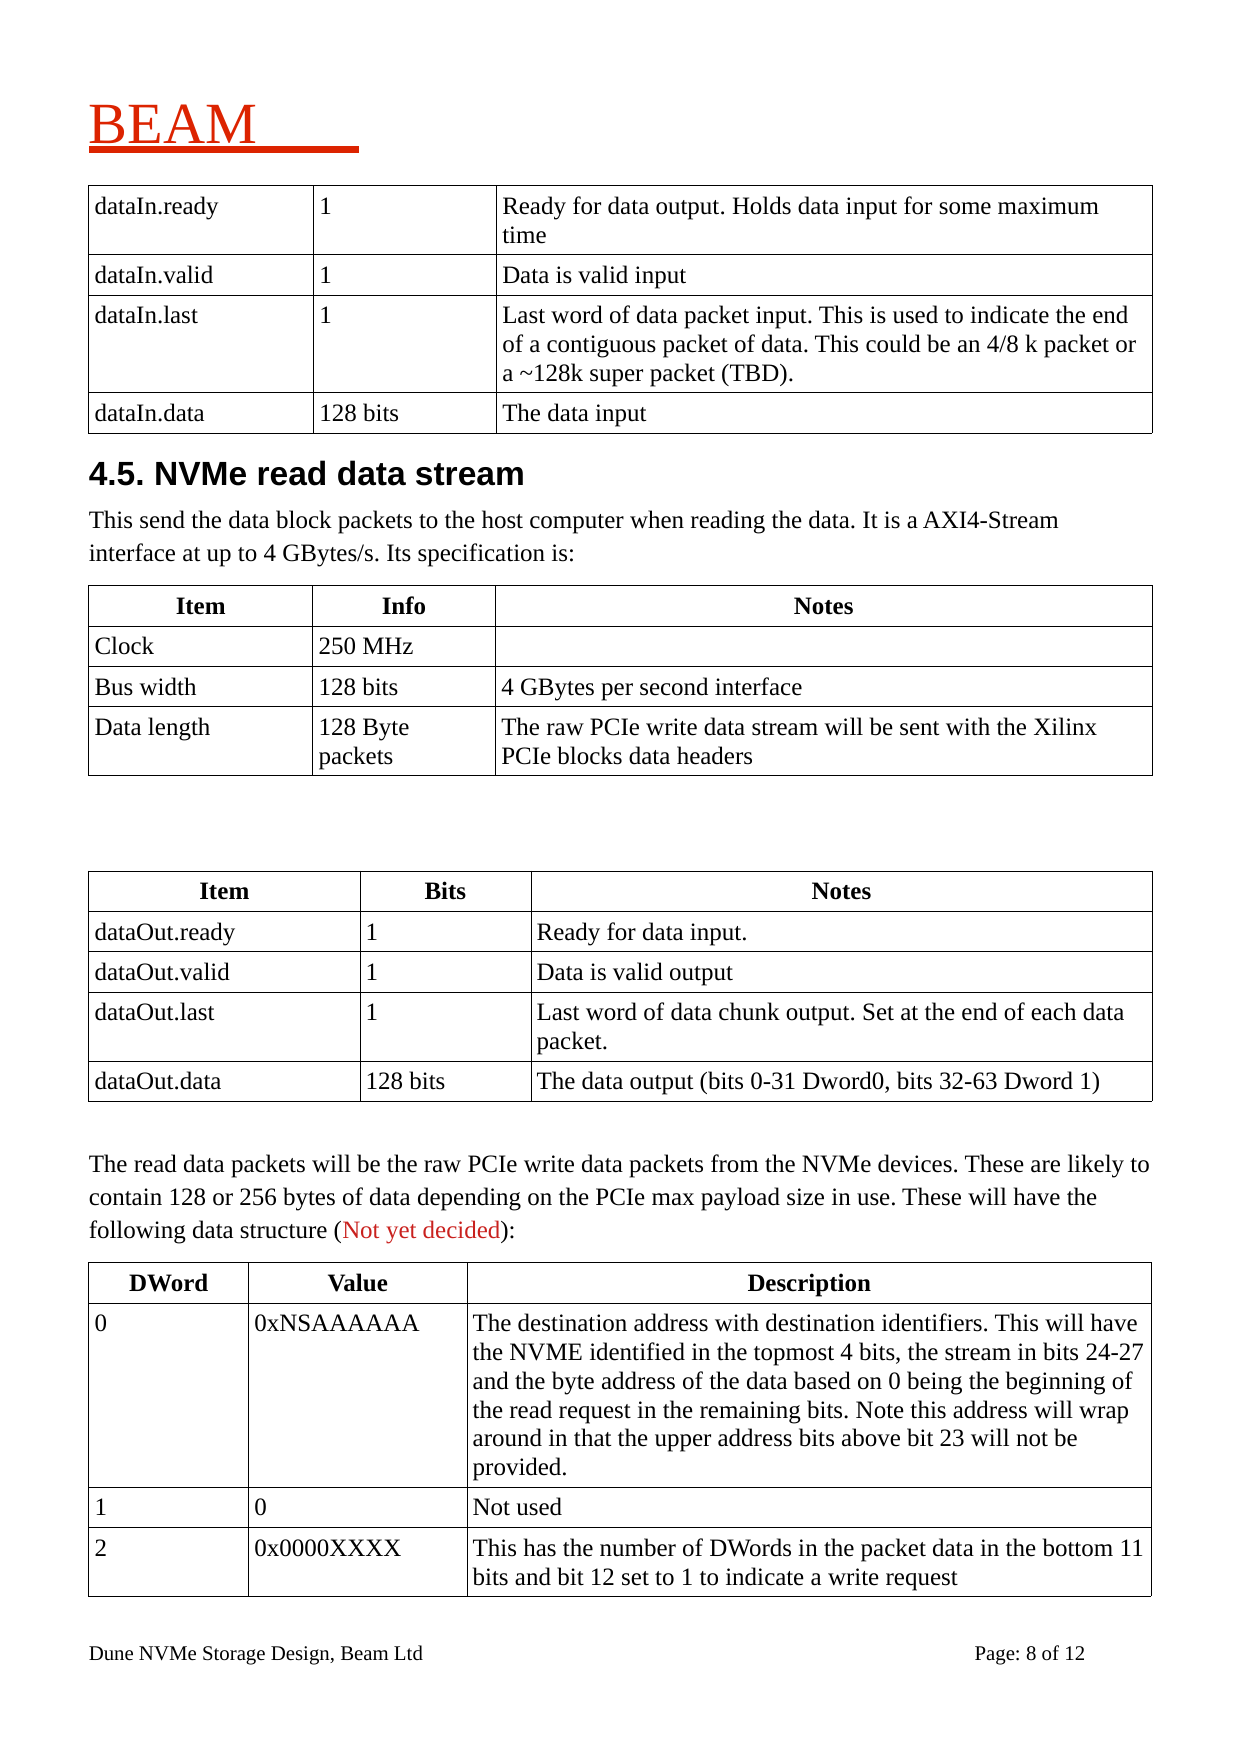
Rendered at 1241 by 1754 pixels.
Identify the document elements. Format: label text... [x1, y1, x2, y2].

table_cell dataIn.valid [89, 255, 313, 294]
text This send the data block packets to the host computer when reading the data. It is a AXI4-Stream interface at up to 4 GBytes/s. Its specification is: [88, 505, 1152, 566]
table_cell dataIn.last [89, 296, 313, 392]
table_cell Data is valid input [497, 255, 1152, 294]
table_cell dataIn.ready [89, 186, 313, 254]
table_cell 0 [249, 1488, 467, 1527]
table_header Notes [532, 872, 1152, 911]
table_cell 128 bits [313, 667, 495, 706]
table_cell 250 MHz [313, 627, 495, 666]
table_header Item [89, 586, 312, 626]
table_cell 128 bits [314, 393, 496, 433]
table_cell 1 [314, 255, 496, 294]
table_cell dataOut.data [89, 1062, 360, 1101]
table_header Value [249, 1263, 467, 1303]
table_header Notes [496, 586, 1152, 626]
table_cell 0xNSAAAAAA [249, 1304, 467, 1487]
table_cell Last word of data chunk output. Set at the end of each data packet. [532, 993, 1152, 1061]
table_cell dataOut.valid [89, 952, 360, 992]
table_cell Last word of data packet input. This is used to indicate the end of a contiguous packet of data. This could be an 4/8 k packet or a ~128k super packet (TBD). [497, 296, 1152, 392]
table_cell The destination address with destination identifiers. This will have the NVME identified in the topmost 4 bits, the stream in bits 24-27 and the byte address of the data based on 0 being the beginning of the read request in the remaining bits. Note this address will wrap around in that the upper address bits above bit 23 will not be provided. [468, 1304, 1151, 1487]
table_cell Data is valid output [532, 952, 1152, 992]
subtitle NVMe read data stream [88, 453, 1152, 492]
table_cell 0x0000XXXX [249, 1528, 467, 1596]
table_cell 1 [361, 952, 531, 992]
table_header Info [313, 586, 495, 626]
table_header Item [89, 872, 360, 911]
table_cell Data length [89, 707, 312, 775]
table_cell dataIn.data [89, 393, 313, 433]
table_header Description [468, 1263, 1151, 1303]
table_cell dataOut.ready [89, 912, 360, 951]
table_cell 128 bits [361, 1062, 531, 1101]
table_cell Ready for data output. Holds data input for some maximum time [497, 186, 1152, 254]
table_cell 1 [361, 912, 531, 951]
table_cell 1 [314, 186, 496, 254]
table_cell This has the number of DWords in the packet data in the bottom 11 bits and bit 12 set to 1 to indicate a write request [468, 1528, 1151, 1596]
table_header DWord [89, 1263, 248, 1303]
table_cell 4 GBytes per second interface [496, 667, 1152, 706]
table_cell Clock [89, 627, 312, 666]
table_cell Bus width [89, 667, 312, 706]
table_cell Not used [468, 1488, 1151, 1527]
table_cell Ready for data input. [532, 912, 1152, 951]
table_cell 0 [89, 1304, 248, 1487]
table_cell 1 [89, 1488, 248, 1527]
table_header Bits [361, 872, 531, 911]
table_cell 1 [314, 296, 496, 392]
table_cell The data input [497, 393, 1152, 433]
table_cell 2 [89, 1528, 248, 1596]
table_cell The data output (bits 0-31 Dword0, bits 32-63 Dword 1) [532, 1062, 1152, 1101]
text The read data packets will be the raw PCIe write data packets from the NVMe devices. These are likely to contain 128 or 256 bytes of data depending on the PCIe max payload size in use. These will have the following data structure (Not yet decided): [88, 1149, 1152, 1243]
table_cell The raw PCIe write data stream will be sent with the Xilinx PCIe blocks data headers [496, 707, 1152, 775]
table_cell 128 Byte packets [313, 707, 495, 775]
table_cell dataOut.last [89, 993, 360, 1061]
table_cell 1 [361, 993, 531, 1061]
table_cell [496, 627, 1152, 666]
